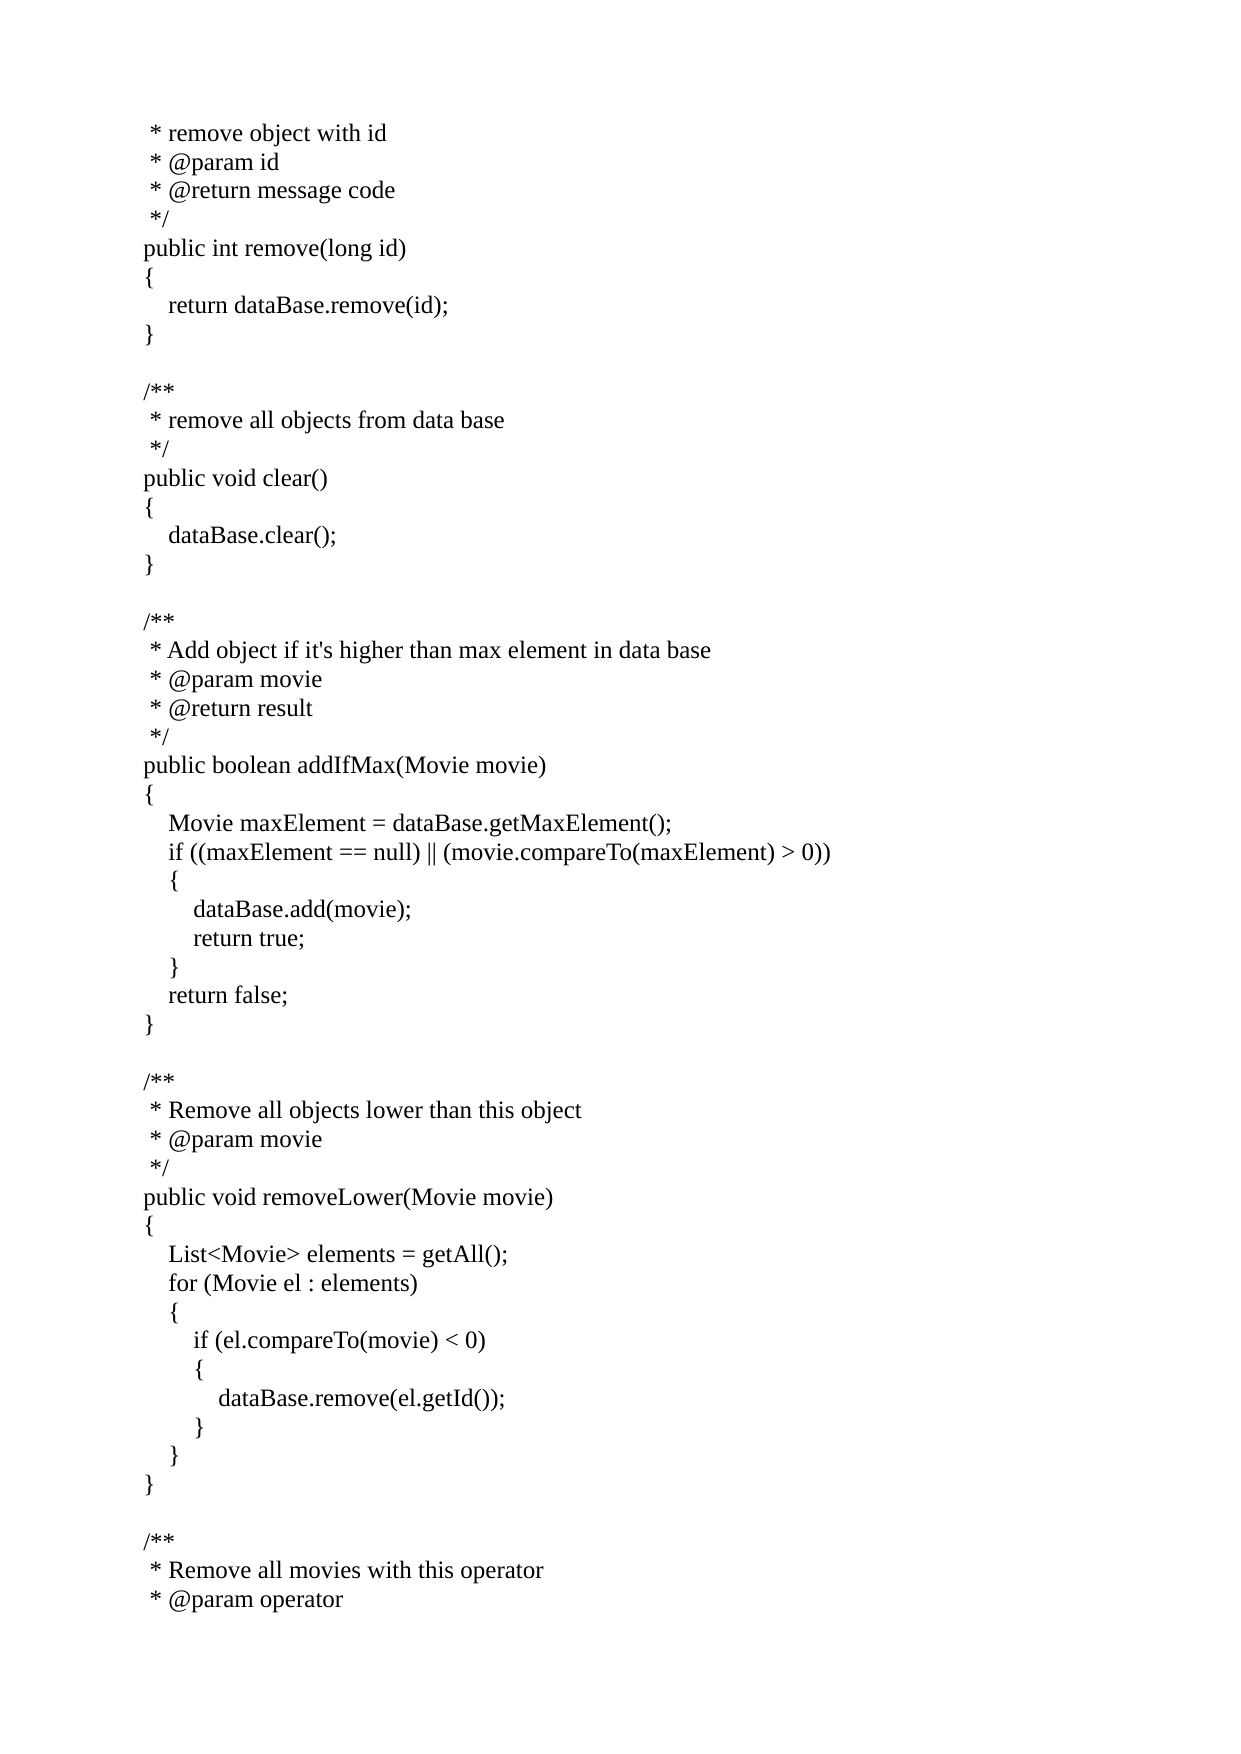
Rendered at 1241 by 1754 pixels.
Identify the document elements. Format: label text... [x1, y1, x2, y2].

text { [118, 1354, 1122, 1383]
text dataBase.remove(el.getId()); [118, 1383, 1122, 1412]
text public int remove(long id) [118, 233, 1122, 262]
text } [118, 1469, 1122, 1498]
text } [118, 319, 1122, 348]
text * Remove all movies with this operator [118, 1556, 1122, 1584]
text { [118, 1297, 1122, 1326]
text dataBase.clear(); [118, 521, 1122, 549]
text if ((maxElement == null) || (movie.compareTo(maxElement) > 0)) [118, 837, 1122, 866]
text * remove object with id [118, 118, 1122, 147]
text /** [118, 1527, 1122, 1556]
text } [118, 1412, 1122, 1441]
text * remove all objects from data base [118, 406, 1122, 434]
text dataBase.add(movie); [118, 894, 1122, 923]
text } [118, 952, 1122, 981]
text for (Movie el : elements) [118, 1268, 1122, 1297]
text * @param id [118, 147, 1122, 176]
text * @return message code [118, 176, 1122, 204]
text public void removeLower(Movie movie) [118, 1182, 1122, 1211]
text } [118, 549, 1122, 578]
text { [118, 779, 1122, 808]
text * @param movie [118, 664, 1122, 693]
text if (el.compareTo(movie) < 0) [118, 1326, 1122, 1354]
text * @return result [118, 693, 1122, 722]
text */ [118, 434, 1122, 463]
text Movie maxElement = dataBase.getMaxElement(); [118, 808, 1122, 837]
text return true; [118, 923, 1122, 952]
text /** [118, 607, 1122, 636]
text { [118, 866, 1122, 894]
text List<Movie> elements = getAll(); [118, 1239, 1122, 1268]
text * Remove all objects lower than this object [118, 1096, 1122, 1124]
text * @param operator [118, 1584, 1122, 1613]
text return false; [118, 981, 1122, 1009]
text public boolean addIfMax(Movie movie) [118, 751, 1122, 779]
text { [118, 262, 1122, 291]
text } [118, 1441, 1122, 1469]
text public void clear() [118, 463, 1122, 492]
text */ [118, 722, 1122, 751]
text */ [118, 204, 1122, 233]
text return dataBase.remove(id); [118, 291, 1122, 319]
text * Add object if it's higher than max element in data base [118, 636, 1122, 664]
text */ [118, 1153, 1122, 1182]
text } [118, 1009, 1122, 1038]
text /** [118, 377, 1122, 406]
text /** [118, 1067, 1122, 1096]
text { [118, 1211, 1122, 1239]
text * @param movie [118, 1124, 1122, 1153]
text { [118, 492, 1122, 521]
